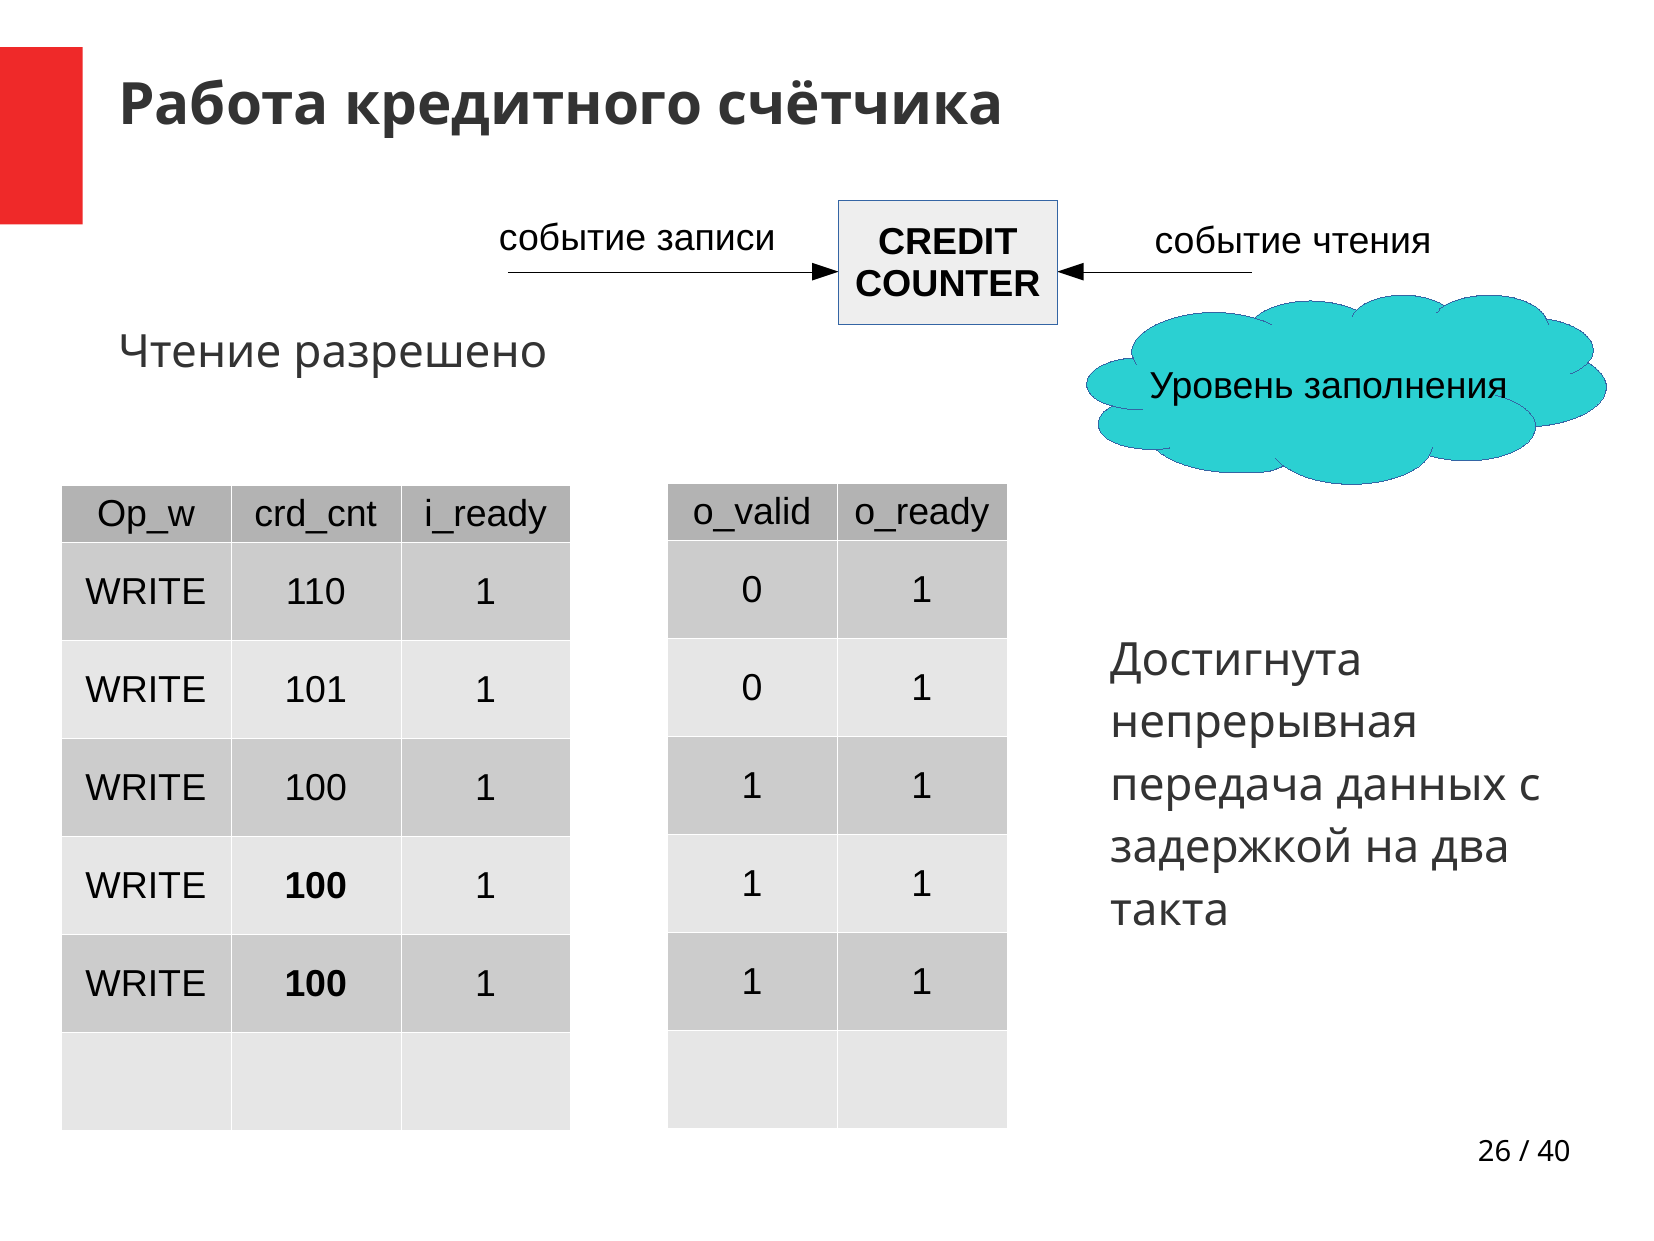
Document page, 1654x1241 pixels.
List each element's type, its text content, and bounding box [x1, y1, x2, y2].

table_cell 100 [232, 837, 401, 934]
table_cell WRITE [62, 837, 231, 934]
table_cell 110 [232, 543, 401, 640]
table_cell 100 [232, 935, 401, 1032]
table_cell 1 [402, 641, 570, 738]
table_cell WRITE [62, 935, 231, 1032]
table_cell 1 [838, 639, 1007, 736]
text_box событие чтения [1139, 212, 1489, 284]
list Чтение разрешено [47, 318, 851, 461]
table_header i_ready [402, 486, 570, 542]
table_cell WRITE [62, 641, 231, 738]
table_header Op_w [62, 486, 231, 542]
table_cell 1 [402, 739, 570, 836]
table_header o_valid [668, 484, 837, 540]
table_cell 1 [668, 933, 837, 1030]
table_cell 1 [402, 935, 570, 1032]
table_cell 0 [668, 639, 837, 736]
table_cell 1 [838, 835, 1007, 932]
table_cell 1 [838, 541, 1007, 638]
title Работа кредитного счётчика [118, 22, 1571, 181]
table_cell 1 [402, 837, 570, 934]
table_cell [668, 1031, 837, 1128]
table_cell WRITE [62, 739, 231, 836]
table_cell [232, 1033, 401, 1130]
table_cell [62, 1033, 231, 1130]
table_header crd_cnt [232, 486, 401, 542]
table_cell 101 [232, 641, 401, 738]
table_cell 0 [668, 541, 837, 638]
table_cell 1 [668, 737, 837, 834]
table_cell 1 [402, 543, 570, 640]
table_cell 1 [838, 737, 1007, 834]
table_cell WRITE [62, 543, 231, 640]
table_cell 1 [838, 933, 1007, 1030]
text_box Уровень заполнения [1086, 295, 1607, 485]
table_cell [838, 1031, 1007, 1128]
table_header o_ready [838, 484, 1007, 540]
text_box CREDIT COUNTER [838, 200, 1058, 325]
table_cell [402, 1033, 570, 1130]
text_box событие записи [484, 209, 804, 266]
list Достигнута непрерывная передача данных с задержкой на два такта [1039, 625, 1607, 1063]
table_cell 100 [232, 739, 401, 836]
table_cell 1 [668, 835, 837, 932]
